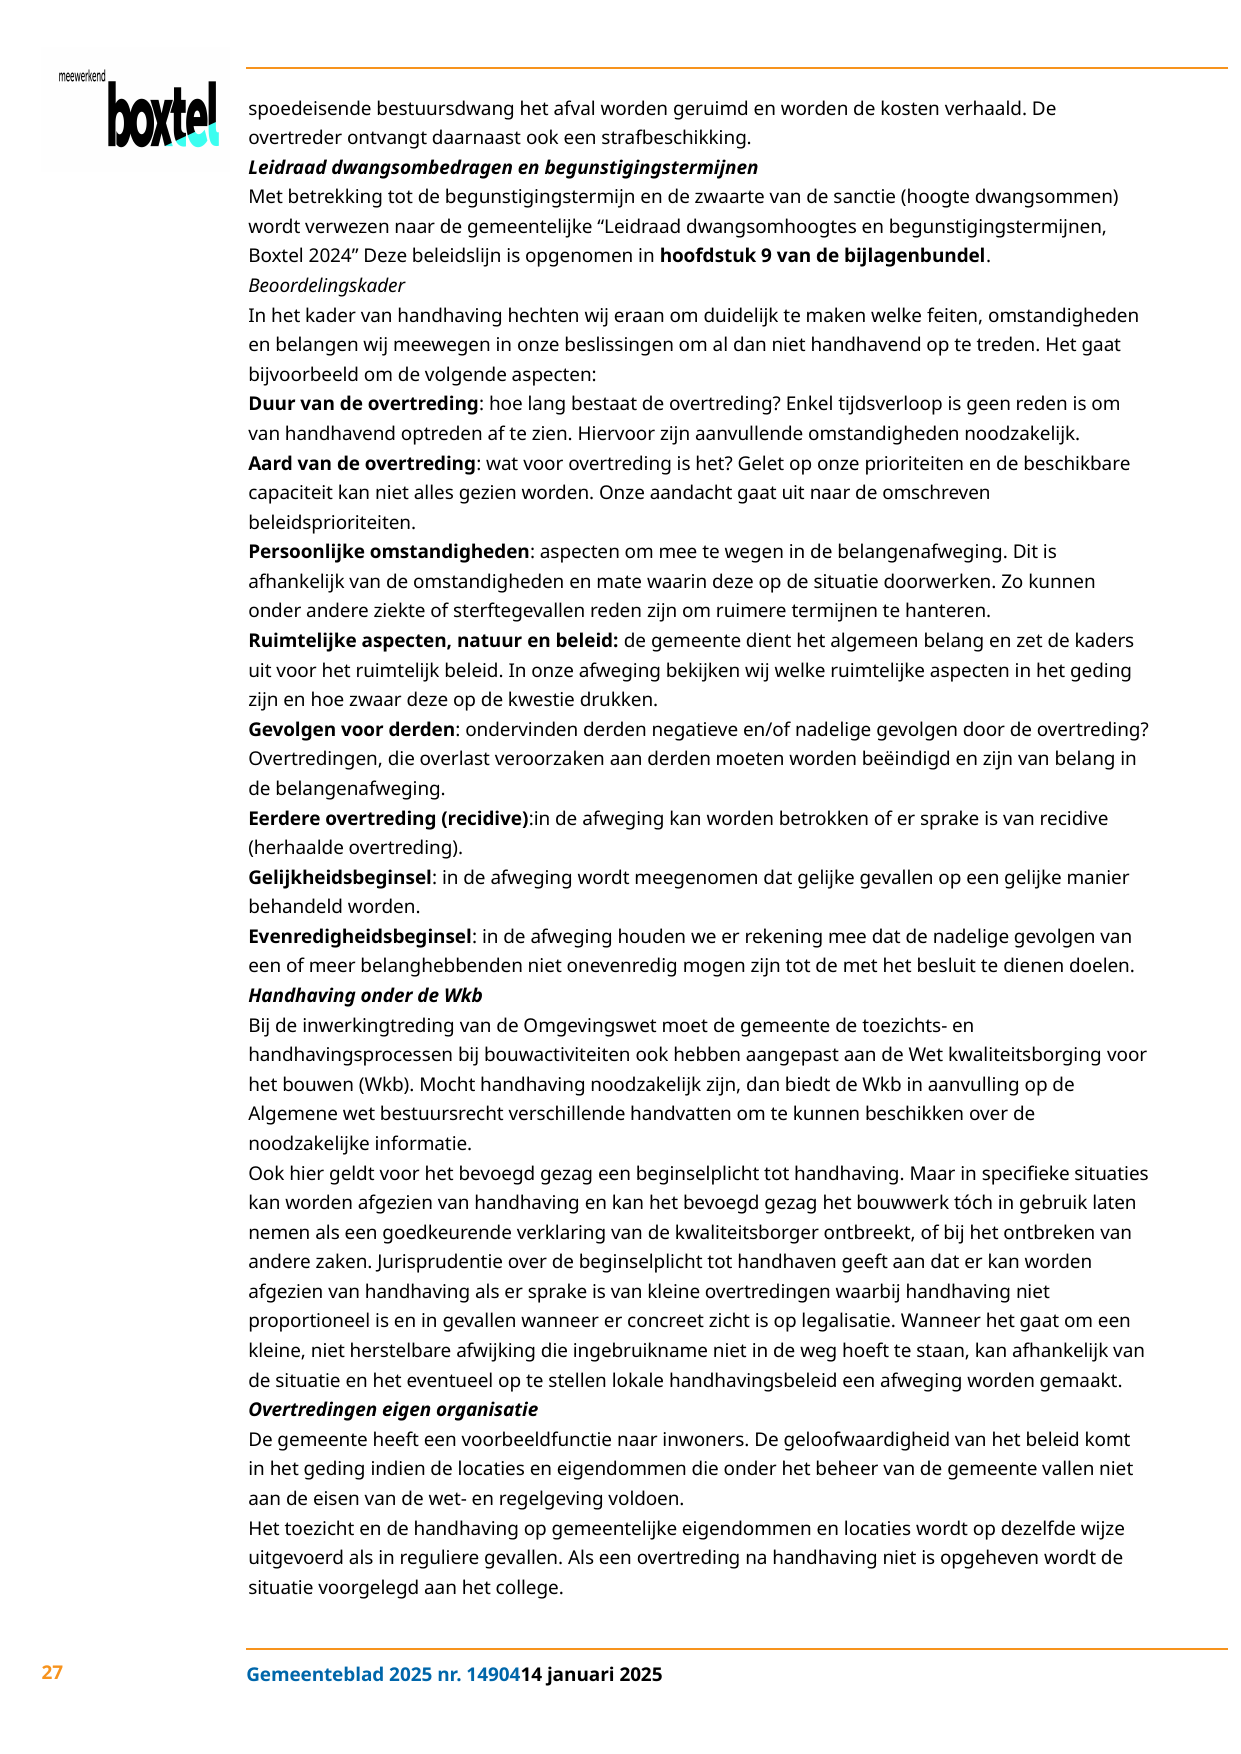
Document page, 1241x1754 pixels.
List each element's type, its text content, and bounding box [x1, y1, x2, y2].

text Eerdere overtreding (recidive):in de afweging kan worden betrokken of er sprake is van recidive (herhaalde overtreding). [248, 805, 1152, 860]
text In het kader van handhaving hechten wij eraan om duidelijk te maken welke feiten, omstandigheden en belangen wij meewegen in onze beslissingen om al dan niet handhavend op te treden. Het gaat bijvoorbeeld om de volgende aspecten: [248, 302, 1152, 387]
text Aard van de overtreding: wat voor overtreding is het? Gelet op onze prioriteiten en de beschikbare capaciteit kan niet alles gezien worden. Onze aandacht gaat uit naar de omschreven beleidsprioriteiten. [248, 450, 1152, 535]
text Met betrekking tot de begunstigingstermijn en de zwaarte van de sanctie (hoogte dwangsommen) wordt verwezen naar de gemeentelijke “Leidraad dwangsomhoogtes en begunstigingstermijnen, Boxtel 2024” Deze beleidslijn is opgenomen in hoofdstuk 9 van de bijlagenbundel. [248, 183, 1152, 268]
text Duur van de overtreding: hoe lang bestaat de overtreding? Enkel tijdsverloop is geen reden is om van handhavend optreden af te zien. Hiervoor zijn aanvullende omstandigheden noodzakelijk. [248, 391, 1152, 446]
text Handhaving onder de Wkb [248, 982, 1152, 1008]
text Persoonlijke omstandigheden: aspecten om mee te wegen in de belangenafweging. Dit is afhankelijk van de omstandigheden en mate waarin deze op de situatie doorwerken. Zo kunnen onder andere ziekte of sterftegevallen reden zijn om ruimere termijnen te hanteren. [248, 538, 1152, 623]
text Overtredingen eigen organisatie [248, 1396, 1152, 1422]
text Gevolgen voor derden: ondervinden derden negatieve en/of nadelige gevolgen door de overtreding? Overtredingen, die overlast veroorzaken aan derden moeten worden beëindigd en zijn van belang in de belangenafweging. [248, 716, 1152, 801]
text Leidraad dwangsombedragen en begunstigingstermijnen [248, 154, 1152, 180]
text Ook hier geldt voor het bevoegd gezag een beginselplicht tot handhaving. Maar in specifieke situaties kan worden afgezien van handhaving en kan het bevoegd gezag het bouwwerk tóch in gebruik laten nemen als een goedkeurende verklaring van de kwaliteitsborger ontbreekt, of bij het ontbreken van andere zaken. Jurisprudentie over de beginselplicht tot handhaven geeft aan dat er kan worden afgezien van handhaving als er sprake is van kleine overtredingen waarbij handhaving niet proportioneel is en in gevallen wanneer er concreet zicht is op legalisatie. Wanneer het gaat om een kleine, niet herstelbare afwijking die ingebruikname niet in de weg hoeft te staan, kan afhankelijk van de situatie en het eventueel op te stellen lokale handhavingsbeleid een afweging worden gemaakt. [248, 1160, 1152, 1393]
text Ruimtelijke aspecten, natuur en beleid: de gemeente dient het algemeen belang en zet de kaders uit voor het ruimtelijk beleid. In onze afweging bekijken wij welke ruimtelijke aspecten in het geding zijn en hoe zwaar deze op de kwestie drukken. [248, 627, 1152, 712]
text De gemeente heeft een voorbeeldfunctie naar inwoners. De geloofwaardigheid van het beleid komt in het geding indien de locaties en eigendommen die onder het beheer van de gemeente vallen niet aan de eisen van de wet- en regelgeving voldoen. [248, 1426, 1152, 1511]
text spoedeisende bestuursdwang het afval worden geruimd en worden de kosten verhaald. De overtreder ontvangt daarnaast ook een strafbeschikking. [248, 95, 1152, 150]
picture [41, 47, 231, 172]
text Evenredigheidsbeginsel: in de afweging houden we er rekening mee dat de nadelige gevolgen van een of meer belanghebbenden niet onevenredig mogen zijn tot de met het besluit te dienen doelen. [248, 923, 1152, 978]
text Beoordelingskader [248, 272, 1152, 298]
text Het toezicht en de handhaving op gemeentelijke eigendommen en locaties wordt op dezelfde wijze uitgevoerd als in reguliere gevallen. Als een overtreding na handhaving niet is opgeheven wordt de situatie voorgelegd aan het college. [248, 1515, 1152, 1600]
text Bij de inwerkingtreding van de Omgevingswet moet de gemeente de toezichts- en handhavingsprocessen bij bouwactiviteiten ook hebben aangepast aan de Wet kwaliteitsborging voor het bouwen (Wkb). Mocht handhaving noodzakelijk zijn, dan biedt de Wkb in aanvulling op de Algemene wet bestuursrecht verschillende handvatten om te kunnen beschikken over de noodzakelijke informatie. [248, 1012, 1152, 1156]
text Gelijkheidsbeginsel: in de afweging wordt meegenomen dat gelijke gevallen op een gelijke manier behandeld worden. [248, 864, 1152, 919]
